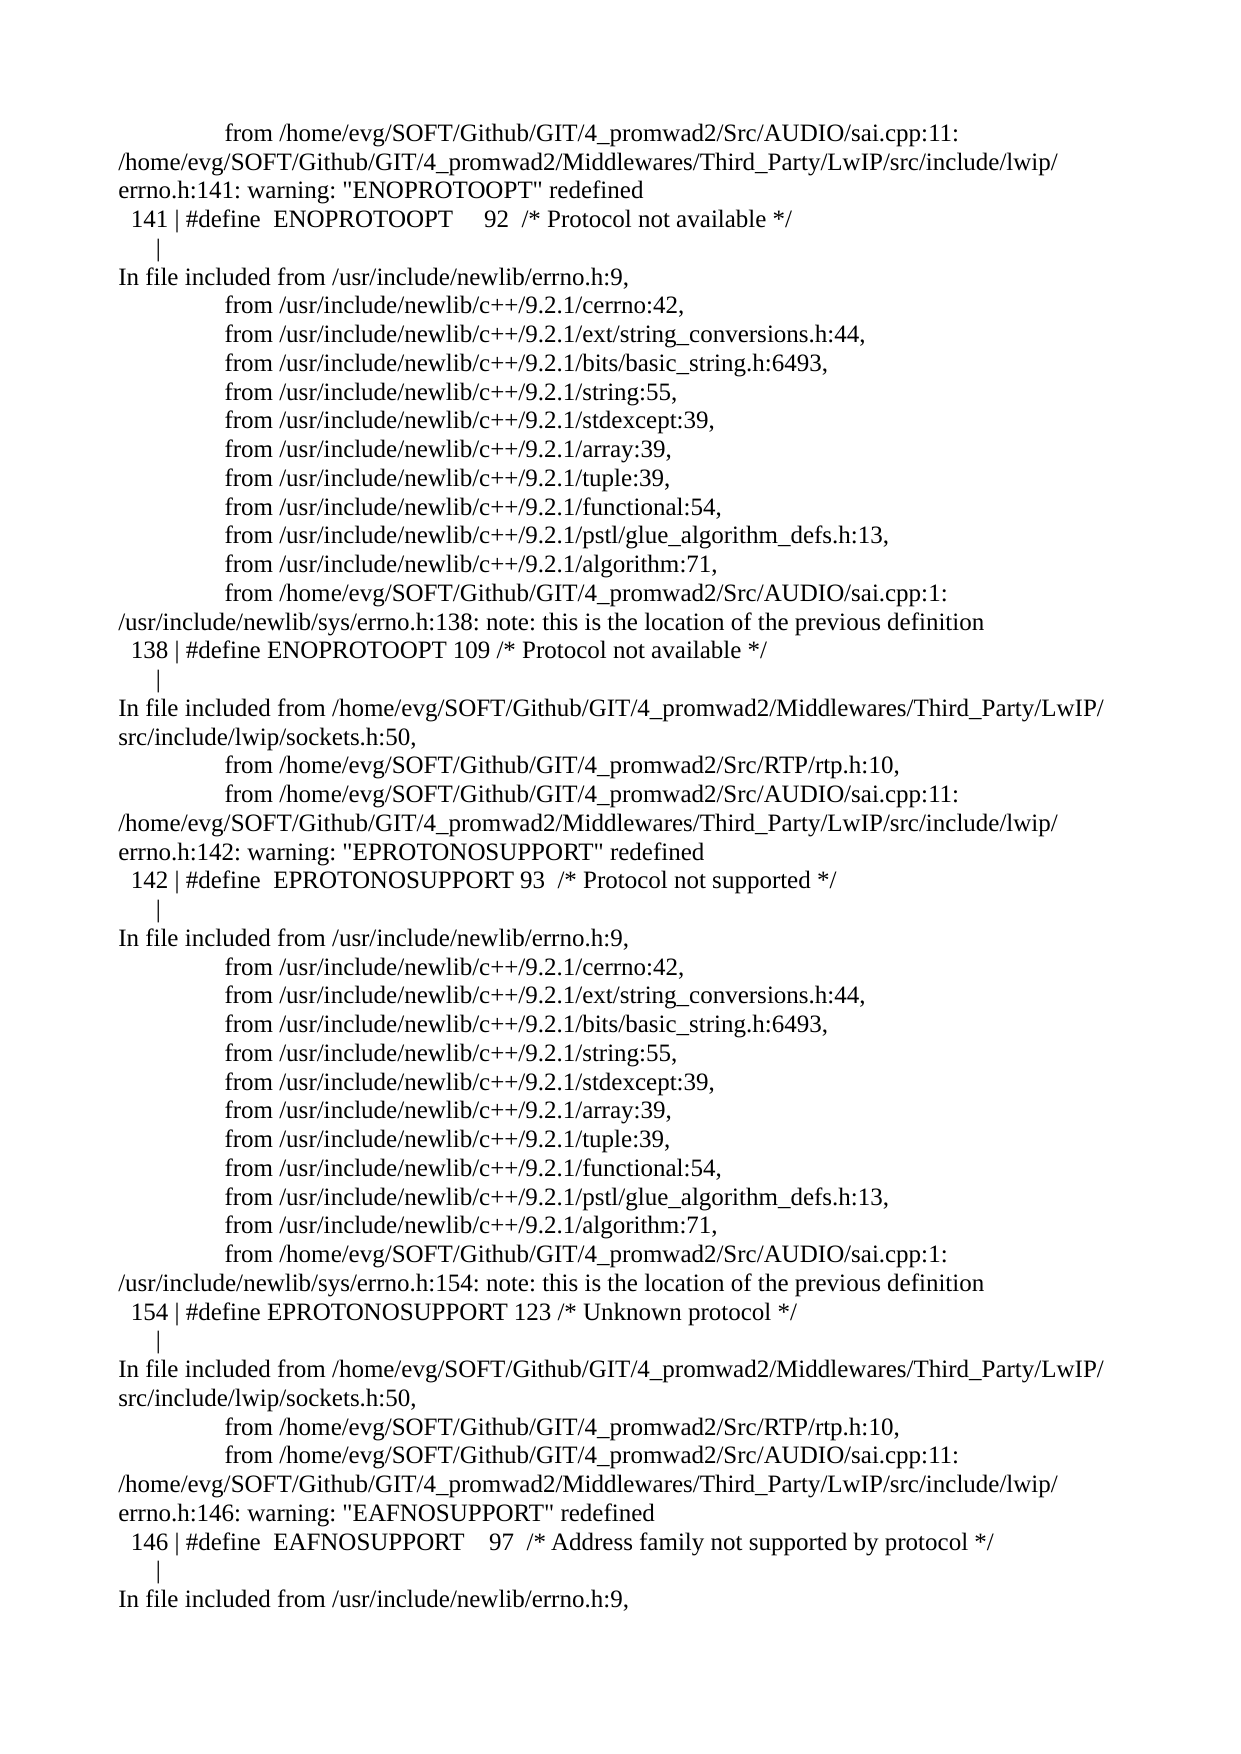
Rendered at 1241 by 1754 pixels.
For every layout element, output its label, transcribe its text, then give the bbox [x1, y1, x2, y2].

text from /home/evg/SOFT/Github/GIT/4_promwad2/Src/AUDIO/sai.cpp:1: [118, 578, 1122, 607]
text from /usr/include/newlib/c++/9.2.1/string:55, [118, 1038, 1122, 1067]
text 146 | #define EAFNOSUPPORT 97 /* Address family not supported by protocol */ [118, 1527, 1122, 1556]
text /home/evg/SOFT/Github/GIT/4_promwad2/Middlewares/Third_Party/LwIP/src/include/lwip/errno.h:146: warning: "EAFNOSUPPORT" redefined [118, 1469, 1122, 1527]
text from /home/evg/SOFT/Github/GIT/4_promwad2/Src/AUDIO/sai.cpp:11: [118, 1441, 1122, 1469]
text from /home/evg/SOFT/Github/GIT/4_promwad2/Src/RTP/rtp.h:10, [118, 751, 1122, 779]
text In file included from /home/evg/SOFT/Github/GIT/4_promwad2/Middlewares/Third_Party/LwIP/src/include/lwip/sockets.h:50, [118, 693, 1122, 751]
text /usr/include/newlib/sys/errno.h:154: note: this is the location of the previous definition [118, 1268, 1122, 1297]
text | [118, 1556, 1122, 1584]
text from /usr/include/newlib/c++/9.2.1/pstl/glue_algorithm_defs.h:13, [118, 1182, 1122, 1211]
text from /usr/include/newlib/c++/9.2.1/cerrno:42, [118, 291, 1122, 319]
text | [118, 1326, 1122, 1354]
text /home/evg/SOFT/Github/GIT/4_promwad2/Middlewares/Third_Party/LwIP/src/include/lwip/errno.h:142: warning: "EPROTONOSUPPORT" redefined [118, 808, 1122, 866]
text from /usr/include/newlib/c++/9.2.1/tuple:39, [118, 463, 1122, 492]
text | [118, 233, 1122, 262]
text from /usr/include/newlib/c++/9.2.1/bits/basic_string.h:6493, [118, 1009, 1122, 1038]
text /home/evg/SOFT/Github/GIT/4_promwad2/Middlewares/Third_Party/LwIP/src/include/lwip/errno.h:141: warning: "ENOPROTOOPT" redefined [118, 147, 1122, 204]
text from /usr/include/newlib/c++/9.2.1/ext/string_conversions.h:44, [118, 319, 1122, 348]
text from /home/evg/SOFT/Github/GIT/4_promwad2/Src/AUDIO/sai.cpp:1: [118, 1239, 1122, 1268]
text 141 | #define ENOPROTOOPT 92 /* Protocol not available */ [118, 204, 1122, 233]
text 142 | #define EPROTONOSUPPORT 93 /* Protocol not supported */ [118, 866, 1122, 894]
text from /usr/include/newlib/c++/9.2.1/string:55, [118, 377, 1122, 406]
text from /usr/include/newlib/c++/9.2.1/tuple:39, [118, 1124, 1122, 1153]
text from /usr/include/newlib/c++/9.2.1/cerrno:42, [118, 952, 1122, 981]
text from /home/evg/SOFT/Github/GIT/4_promwad2/Src/RTP/rtp.h:10, [118, 1412, 1122, 1441]
text 154 | #define EPROTONOSUPPORT 123 /* Unknown protocol */ [118, 1297, 1122, 1326]
text from /usr/include/newlib/c++/9.2.1/stdexcept:39, [118, 406, 1122, 434]
text from /usr/include/newlib/c++/9.2.1/array:39, [118, 434, 1122, 463]
text | [118, 664, 1122, 693]
text from /usr/include/newlib/c++/9.2.1/bits/basic_string.h:6493, [118, 348, 1122, 377]
text from /usr/include/newlib/c++/9.2.1/pstl/glue_algorithm_defs.h:13, [118, 521, 1122, 549]
text 138 | #define ENOPROTOOPT 109 /* Protocol not available */ [118, 636, 1122, 664]
text In file included from /usr/include/newlib/errno.h:9, [118, 262, 1122, 291]
text from /home/evg/SOFT/Github/GIT/4_promwad2/Src/AUDIO/sai.cpp:11: [118, 118, 1122, 147]
text | [118, 894, 1122, 923]
text In file included from /usr/include/newlib/errno.h:9, [118, 1584, 1122, 1613]
text In file included from /usr/include/newlib/errno.h:9, [118, 923, 1122, 952]
text In file included from /home/evg/SOFT/Github/GIT/4_promwad2/Middlewares/Third_Party/LwIP/src/include/lwip/sockets.h:50, [118, 1354, 1122, 1412]
text from /usr/include/newlib/c++/9.2.1/functional:54, [118, 1153, 1122, 1182]
text from /usr/include/newlib/c++/9.2.1/ext/string_conversions.h:44, [118, 981, 1122, 1009]
text from /home/evg/SOFT/Github/GIT/4_promwad2/Src/AUDIO/sai.cpp:11: [118, 779, 1122, 808]
text from /usr/include/newlib/c++/9.2.1/algorithm:71, [118, 549, 1122, 578]
text /usr/include/newlib/sys/errno.h:138: note: this is the location of the previous definition [118, 607, 1122, 636]
text from /usr/include/newlib/c++/9.2.1/functional:54, [118, 492, 1122, 521]
text from /usr/include/newlib/c++/9.2.1/algorithm:71, [118, 1211, 1122, 1239]
text from /usr/include/newlib/c++/9.2.1/stdexcept:39, [118, 1067, 1122, 1096]
text from /usr/include/newlib/c++/9.2.1/array:39, [118, 1096, 1122, 1124]
